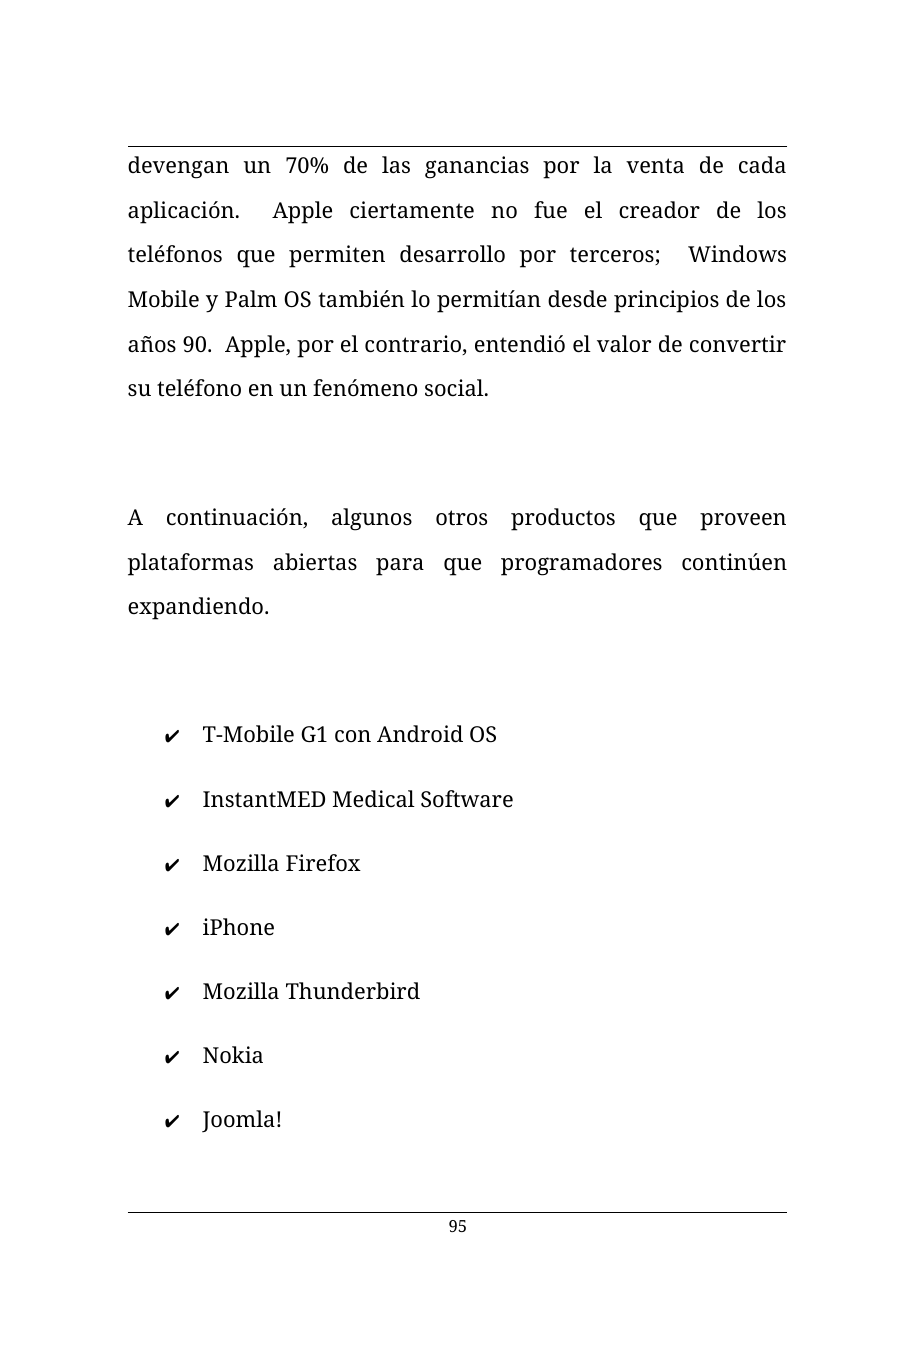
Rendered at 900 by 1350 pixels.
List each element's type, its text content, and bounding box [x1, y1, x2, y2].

list Mozilla Thunderbird [165, 976, 787, 1006]
list T-Mobile G1 con Android OS [165, 719, 787, 749]
list Joomla! [165, 1104, 787, 1134]
text A continuación, algunos otros productos que proveen plataformas abiertas para que programadores continúen expandiendo. [127, 502, 787, 621]
list Nokia [165, 1040, 787, 1070]
list iPhone [165, 912, 787, 942]
list Mozilla Firefox [165, 848, 787, 878]
text devengan un 70% de las ganancias por la venta de cada aplicación. Apple ciertamente no fue el creador de los teléfonos que permiten desarrollo por terceros; Windows Mobile y Palm OS también lo permitían desde principios de los años 90. Apple, por el contrario, entendió el valor de convertir su teléfono en un fenómeno social. [127, 150, 787, 403]
list InstantMED Medical Software [165, 784, 787, 813]
